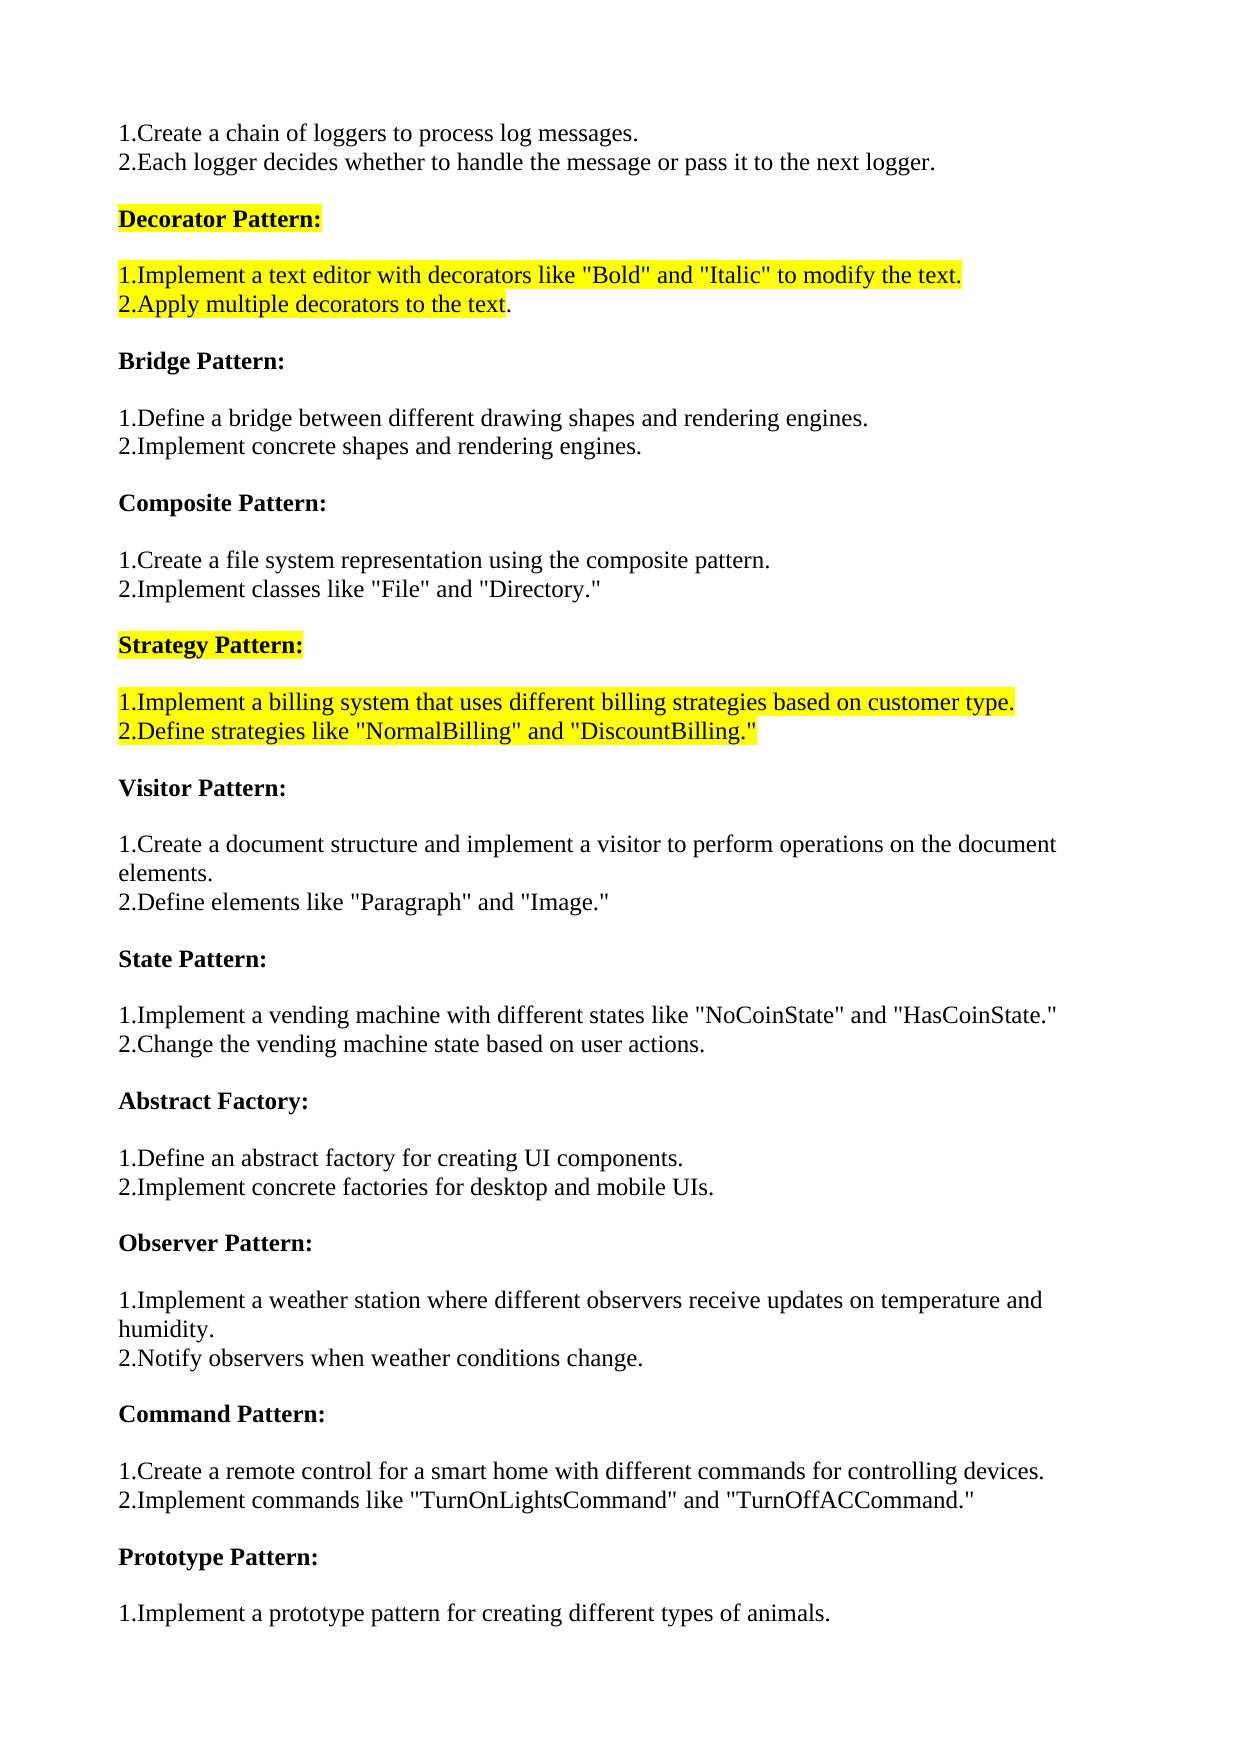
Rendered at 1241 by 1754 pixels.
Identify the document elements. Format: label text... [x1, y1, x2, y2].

text 2.Define elements like "Paragraph" and "Image." [118, 887, 1122, 916]
text 1.Create a remote control for a smart home with different commands for controlling devices. [118, 1456, 1122, 1485]
text 1.Implement a prototype pattern for creating different types of animals. [118, 1598, 1122, 1627]
text 2.Define strategies like "NormalBilling" and "DiscountBilling." [118, 716, 1122, 745]
text Strategy Pattern: [118, 631, 1122, 659]
text State Pattern: [118, 944, 1122, 973]
text 1.Create a chain of loggers to process log messages. [118, 118, 1122, 147]
text 2.Implement concrete shapes and rendering engines. [118, 431, 1122, 460]
text 1.Implement a vending machine with different states like "NoCoinState" and "HasCoinState." [118, 1001, 1122, 1029]
text 1.Implement a text editor with decorators like "Bold" and "Italic" to modify the text. [118, 260, 1122, 289]
text Prototype Pattern: [118, 1542, 1122, 1571]
text 1.Create a document structure and implement a visitor to perform operations on the document elements. [118, 829, 1122, 887]
text 2.Notify observers when weather conditions change. [118, 1343, 1122, 1371]
text 2.Implement concrete factories for desktop and mobile UIs. [118, 1172, 1122, 1200]
text Visitor Pattern: [118, 773, 1122, 802]
text 2.Apply multiple decorators to the text. [118, 289, 1122, 318]
text 2.Each logger decides whether to handle the message or pass it to the next logger. [118, 147, 1122, 176]
text Bridge Pattern: [118, 346, 1122, 375]
text 1.Define a bridge between different drawing shapes and rendering engines. [118, 403, 1122, 431]
text 1.Implement a weather station where different observers receive updates on temperature and humidity. [118, 1285, 1122, 1343]
text 1.Implement a billing system that uses different billing strategies based on customer type. [118, 687, 1122, 716]
text Abstract Factory: [118, 1086, 1122, 1115]
text Decorator Pattern: [118, 204, 1122, 232]
text 1.Define an abstract factory for creating UI components. [118, 1143, 1122, 1172]
text 2.Change the vending machine state based on user actions. [118, 1029, 1122, 1058]
text Observer Pattern: [118, 1228, 1122, 1257]
text Composite Pattern: [118, 488, 1122, 517]
text 1.Create a file system representation using the composite pattern. [118, 545, 1122, 574]
text 2.Implement commands like "TurnOnLightsCommand" and "TurnOffACCommand." [118, 1485, 1122, 1514]
text Command Pattern: [118, 1399, 1122, 1428]
text 2.Implement classes like "File" and "Directory." [118, 574, 1122, 602]
